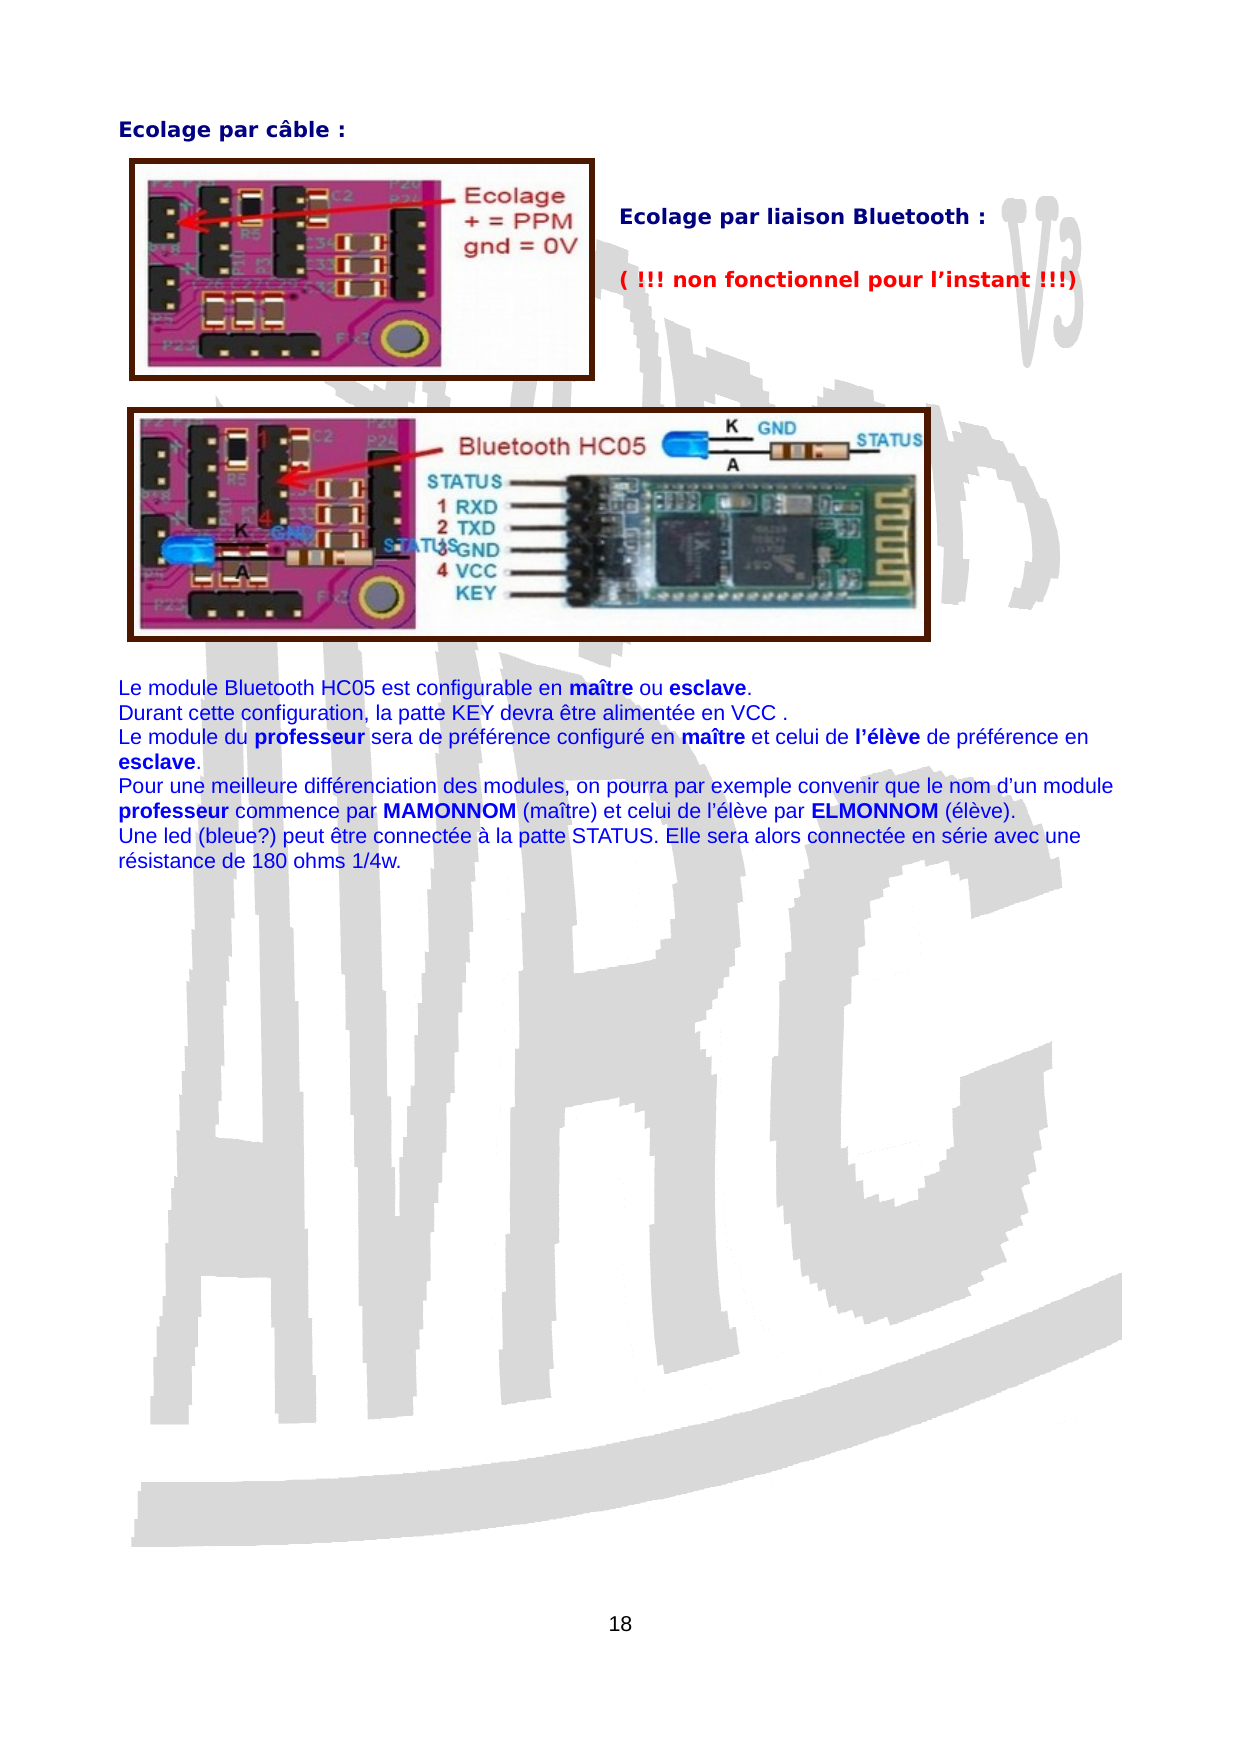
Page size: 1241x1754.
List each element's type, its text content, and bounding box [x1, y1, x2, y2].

picture [135, 164, 589, 375]
picture [134, 413, 924, 636]
text Durant cette configuration, la patte KEY devra être alimentée en VCC . [118, 700, 1122, 724]
subtitle ( !!! non fonctionnel pour l’instant !!!) [595, 267, 1122, 292]
text Pour une meilleure différenciation des modules, on pourra par exemple convenir que le nom d’un module professeur commence par MAMONNOM (maître) et celui de l’élève par ELMONNOM (élève). [118, 774, 1122, 823]
subtitle Ecolage par câble : [118, 118, 1122, 143]
text Une led (bleue?) peut être connectée à la patte STATUS. Elle sera alors connectée en série avec une résistance de 180 ohms 1/4w. [118, 823, 1122, 872]
text Le module Bluetooth HC05 est configurable en maître ou esclave. [118, 675, 1122, 700]
text Le module du professeur sera de préférence configuré en maître et celui de l’élève de préférence en esclave. [118, 724, 1122, 774]
subtitle Ecolage par liaison Bluetooth : [595, 205, 1122, 230]
